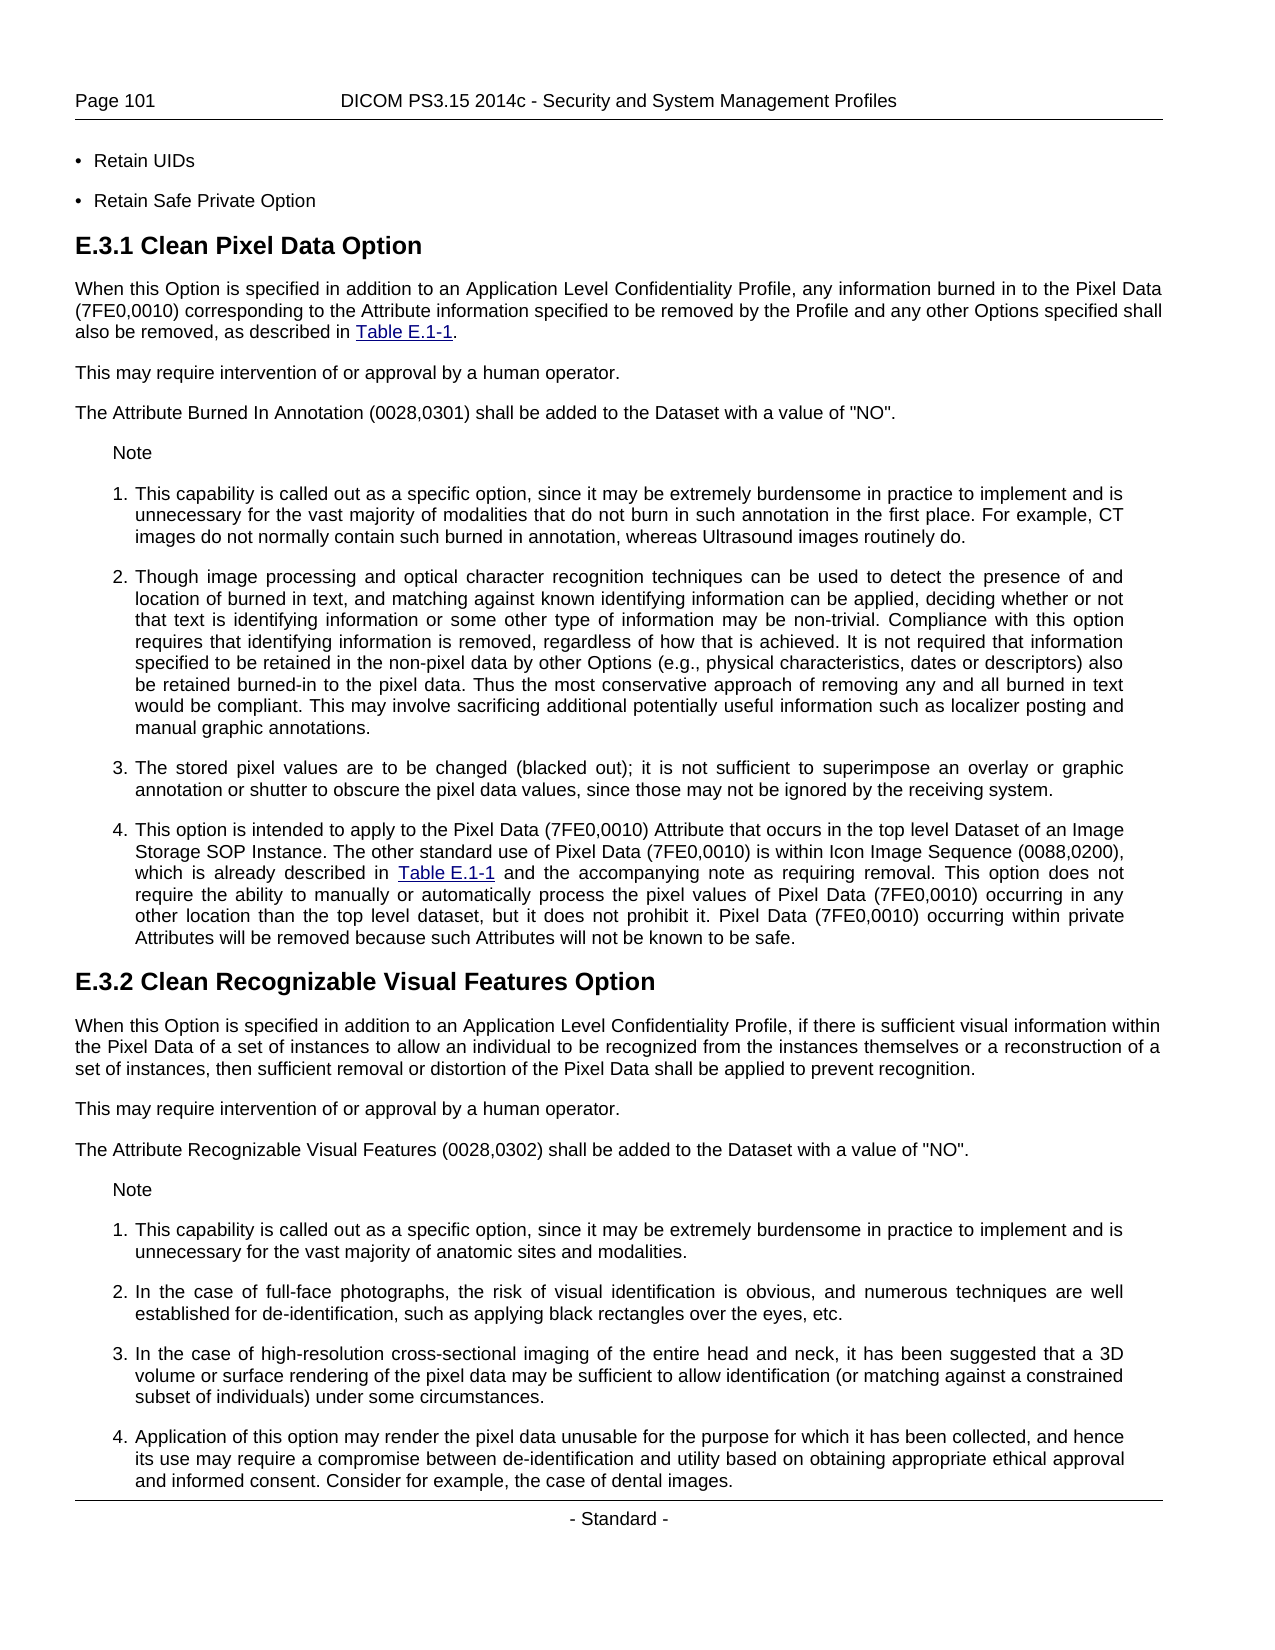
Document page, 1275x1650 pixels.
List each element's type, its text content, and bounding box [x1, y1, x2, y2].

text The Attribute Recognizable Visual Features (0028,0302) shall be added to the Dataset with a value of "NO". [75, 1138, 1162, 1160]
text Note [112, 1179, 1125, 1200]
list This capability is called out as a specific option, since it may be extremely burdensome in practice to implement and is unnecessary for the vast majority of modalities that do not burn in such annotation in the first place. For example, CT images do not normally contain such burned in annotation, whereas Ultrasound images routinely do. [112, 482, 1125, 547]
text E.3.2 Clean Recognizable Visual Features Option [75, 967, 1162, 996]
text The Attribute Burned In Annotation (0028,0301) shall be added to the Dataset with a value of "NO". [75, 402, 1162, 423]
list This option is intended to apply to the Pixel Data (7FE0,0010) Attribute that occurs in the top level Dataset of an Image Storage SOP Instance. The other standard use of Pixel Data (7FE0,0010) is within Icon Image Sequence (0088,0200), which is already described in Table E.1-1 and the accompanying note as requiring removal. This option does not require the ability to manually or automatically process the pixel values of Pixel Data (7FE0,0010) occurring in any other location than the top level dataset, but it does not prohibit it. Pixel Data (7FE0,0010) occurring within private Attributes will be removed because such Attributes will not be known to be safe. [112, 819, 1125, 948]
list In the case of full-face photographs, the risk of visual identification is obvious, and numerous techniques are well established for de-identification, such as applying black rectangles over the eyes, etc. [112, 1281, 1125, 1324]
list Application of this option may render the pixel data unusable for the purpose for which it has been collected, and hence its use may require a compromise between de-identification and utility based on obtaining appropriate ethical approval and informed consent. Consider for example, the case of dental images. [112, 1426, 1125, 1491]
text This may require intervention of or approval by a human operator. [75, 1098, 1162, 1120]
list In the case of high-resolution cross-sectional imaging of the entire head and neck, it has been suggested that a 3D volume or surface rendering of the pixel data may be sufficient to allow identification (or matching against a constrained subset of individuals) under some circumstances. [112, 1343, 1125, 1407]
list The stored pixel values are to be changed (blacked out); it is not sufficient to superimpose an overlay or graphic annotation or shutter to obscure the pixel data values, since those may not be ignored by the receiving system. [112, 757, 1125, 800]
list This capability is called out as a specific option, since it may be extremely burdensome in practice to implement and is unnecessary for the vast majority of anatomic sites and modalities. [112, 1219, 1125, 1262]
text This may require intervention of or approval by a human operator. [75, 362, 1162, 383]
text When this Option is specified in addition to an Application Level Confidentiality Profile, if there is sufficient visual information within the Pixel Data of a set of instances to allow an individual to be recognized from the instances themselves or a reconstruction of a set of instances, then sufficient removal or distortion of the Pixel Data shall be applied to prevent recognition. [75, 1015, 1162, 1079]
text E.3.1 Clean Pixel Data Option [75, 231, 1162, 259]
list Though image processing and optical character recognition techniques can be used to detect the presence of and location of burned in text, and matching against known identifying information can be applied, deciding whether or not that text is identifying information or some other type of information may be non-trivial. Compliance with this option requires that identifying information is removed, regardless of how that is achieved. It is not required that information specified to be retained in the non-pixel data by other Options (e.g., physical characteristics, dates or descriptors) also be retained burned-in to the pixel data. Thus the most conservative approach of removing any and all burned in text would be compliant. This may involve sacrificing additional potentially useful information such as localizer posting and manual graphic annotations. [112, 566, 1125, 738]
text Note [112, 442, 1125, 464]
list Retain Safe Private Option [75, 190, 1162, 212]
text When this Option is specified in addition to an Application Level Confidentiality Profile, any information burned in to the Pixel Data (7FE0,0010) corresponding to the Attribute information specified to be removed by the Profile and any other Options specified shall also be removed, as described in Table E.1-1. [75, 278, 1162, 343]
list Retain UIDs [75, 150, 1162, 172]
